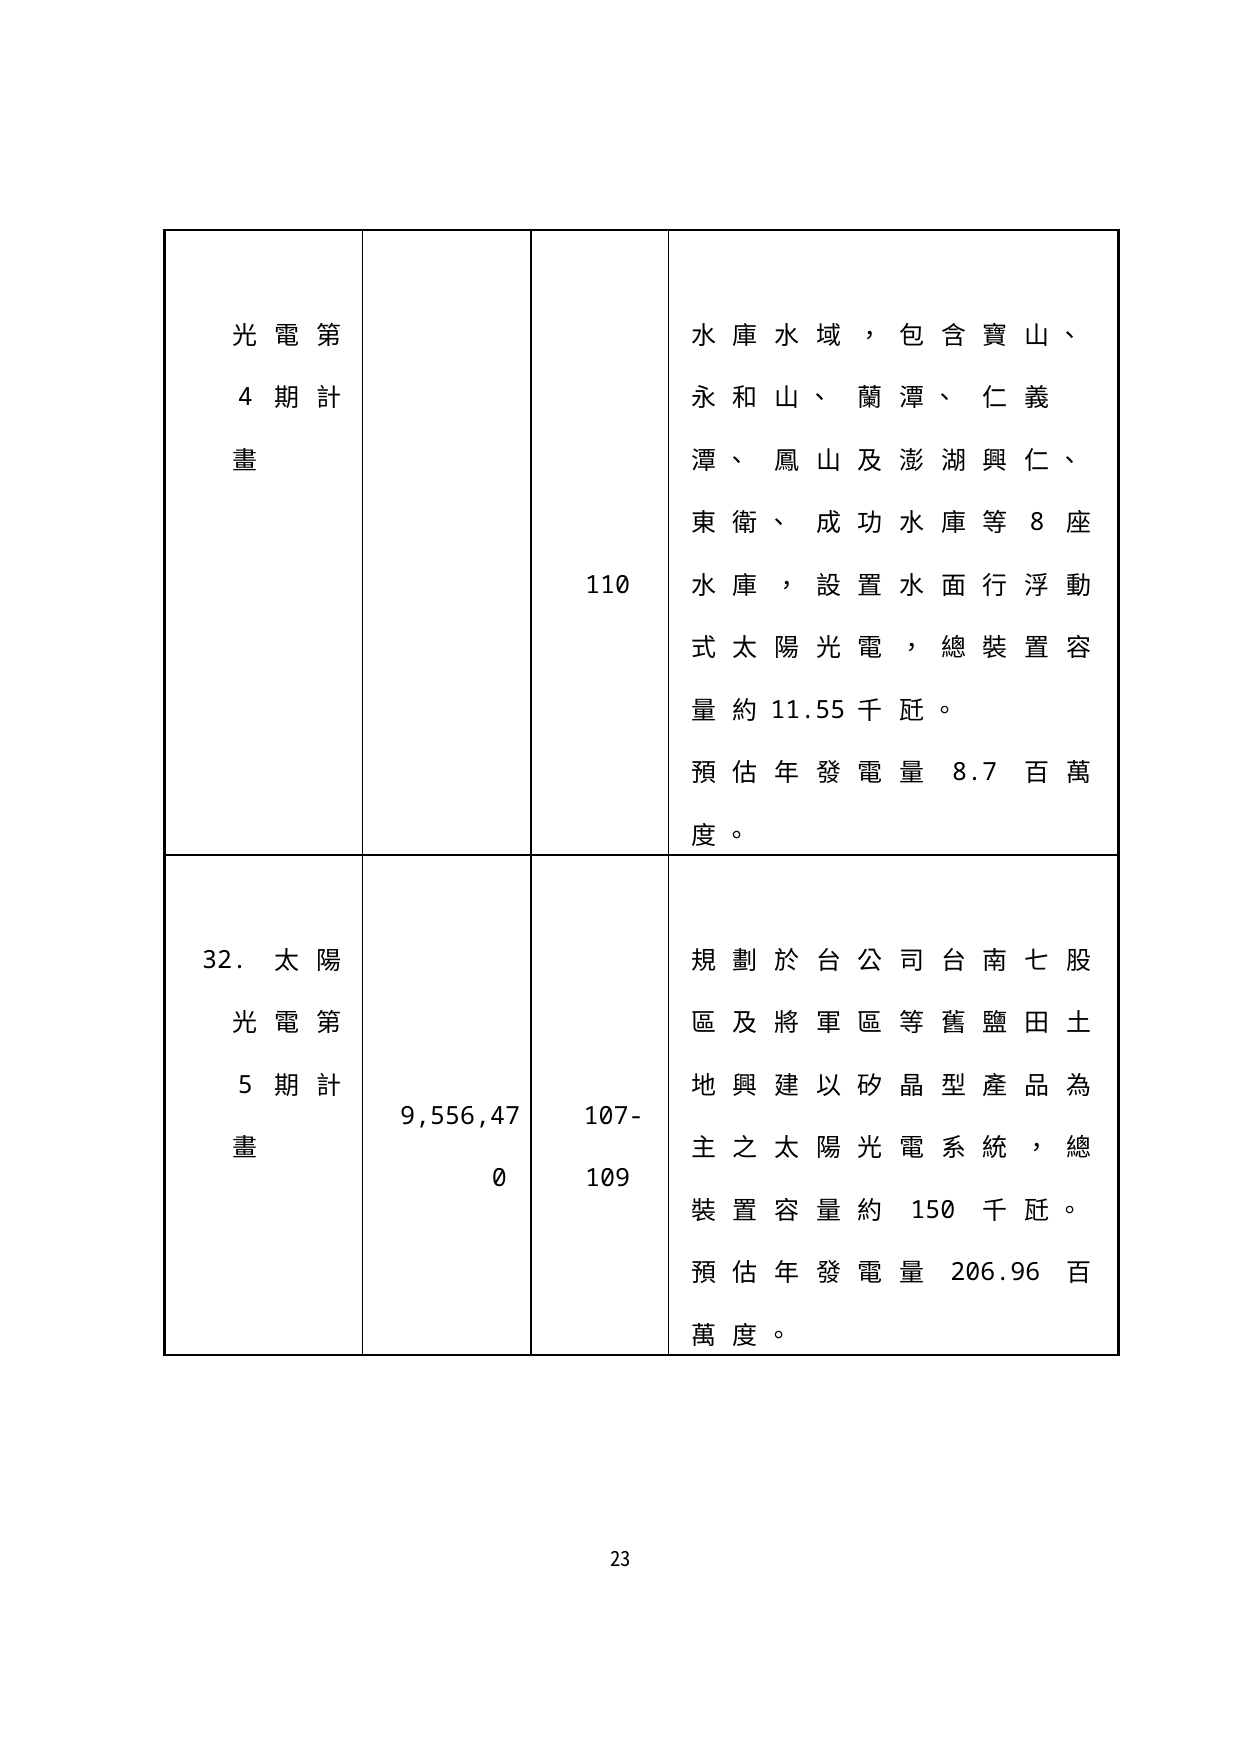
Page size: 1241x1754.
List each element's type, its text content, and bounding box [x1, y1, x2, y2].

table_cell 110 [532, 231, 668, 854]
table_cell 規劃於台公司台南七股區及將軍區等舊鹽田土地興建以矽晶型產品為主之太陽光電系統，總裝置容量約150千瓩。 預估年發電量206.96百萬度。 [669, 856, 1117, 1354]
table_cell 水庫水域，包含寶山、永和山、蘭潭、仁義潭、鳳山及澎湖興仁、東衛、成功水庫等8座水庫，設置水面行浮動式太陽光電，總裝置容量約11.55千瓩。 預估年發電量8.7百萬度。 [669, 231, 1117, 854]
table_cell 9,556,470 [363, 856, 530, 1354]
table_cell 32.太陽光電第5期計畫 [166, 856, 362, 1354]
table_cell 光電第4期計畫 [166, 231, 362, 854]
table_cell 107-109 [532, 856, 668, 1354]
table_cell [363, 231, 530, 854]
